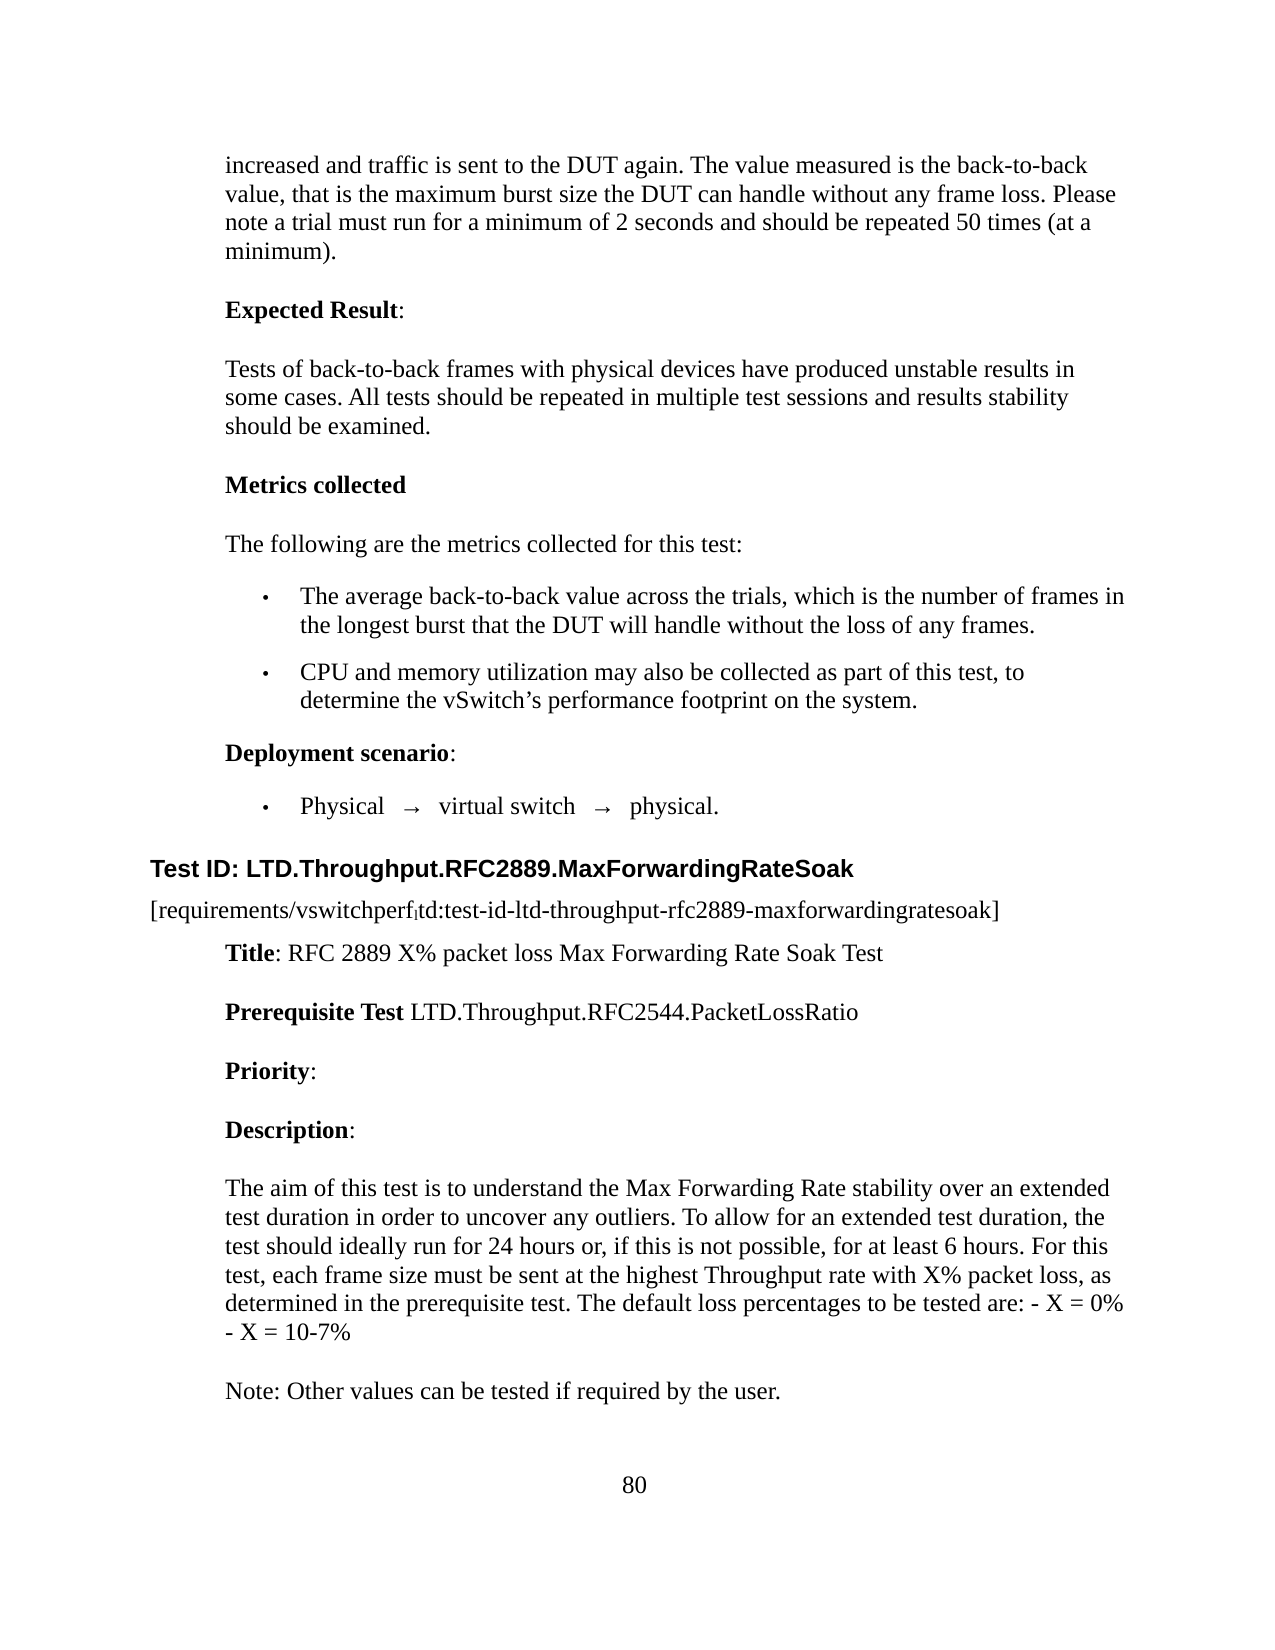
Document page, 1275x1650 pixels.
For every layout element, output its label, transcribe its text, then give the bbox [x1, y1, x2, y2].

text increased and traffic is sent to the DUT again. The value measured is the back-to-back value, that is the maximum burst size the DUT can handle without any frame loss. Please note a trial must run for a minimum of 2 seconds and should be repeated 50 times (at a minimum). [225, 150, 1125, 265]
list Physical → virtual switch → physical. [262, 791, 1125, 820]
text Description: [225, 1115, 1125, 1143]
text Expected Result: [225, 295, 1125, 324]
text [requirements/vswitchperfltd:test-id-ltd-throughput-rfc2889-maxforwardingratesoak] [150, 895, 1125, 923]
list The average back-to-back value across the trials, which is the number of frames in the longest burst that the DUT will handle without the loss of any frames. [262, 581, 1125, 639]
text Note: Other values can be tested if required by the user. [225, 1376, 1125, 1405]
text Deployment scenario: [225, 738, 1125, 767]
text Tests of back-to-back frames with physical devices have produced unstable results in some cases. All tests should be repeated in multiple test sessions and results stability should be examined. [225, 354, 1125, 440]
text Prerequisite Test LTD.Throughput.RFC2544.PacketLossRatio [225, 997, 1125, 1026]
list CPU and memory utilization may also be collected as part of this test, to determine the vSwitch’s performance footprint on the system. [262, 657, 1125, 714]
text The aim of this test is to understand the Max Forwarding Rate stability over an extended test duration in order to uncover any outliers. To allow for an extended test duration, the test should ideally run for 24 hours or, if this is not possible, for at least 6 hours. For this test, each frame size must be sent at the highest Throughput rate with X% packet loss, as determined in the prerequisite test. The default loss percentages to be tested are: - X = 0% - X = 10-7% [225, 1173, 1125, 1346]
text Priority: [225, 1056, 1125, 1085]
text Metrics collected [225, 470, 1125, 499]
text The following are the metrics collected for this test: [225, 529, 1125, 557]
text Title: RFC 2889 X% packet loss Max Forwarding Rate Soak Test [225, 938, 1125, 967]
subtitle Test ID: LTD.Throughput.RFC2889.MaxForwardingRateSoak [150, 854, 1125, 882]
